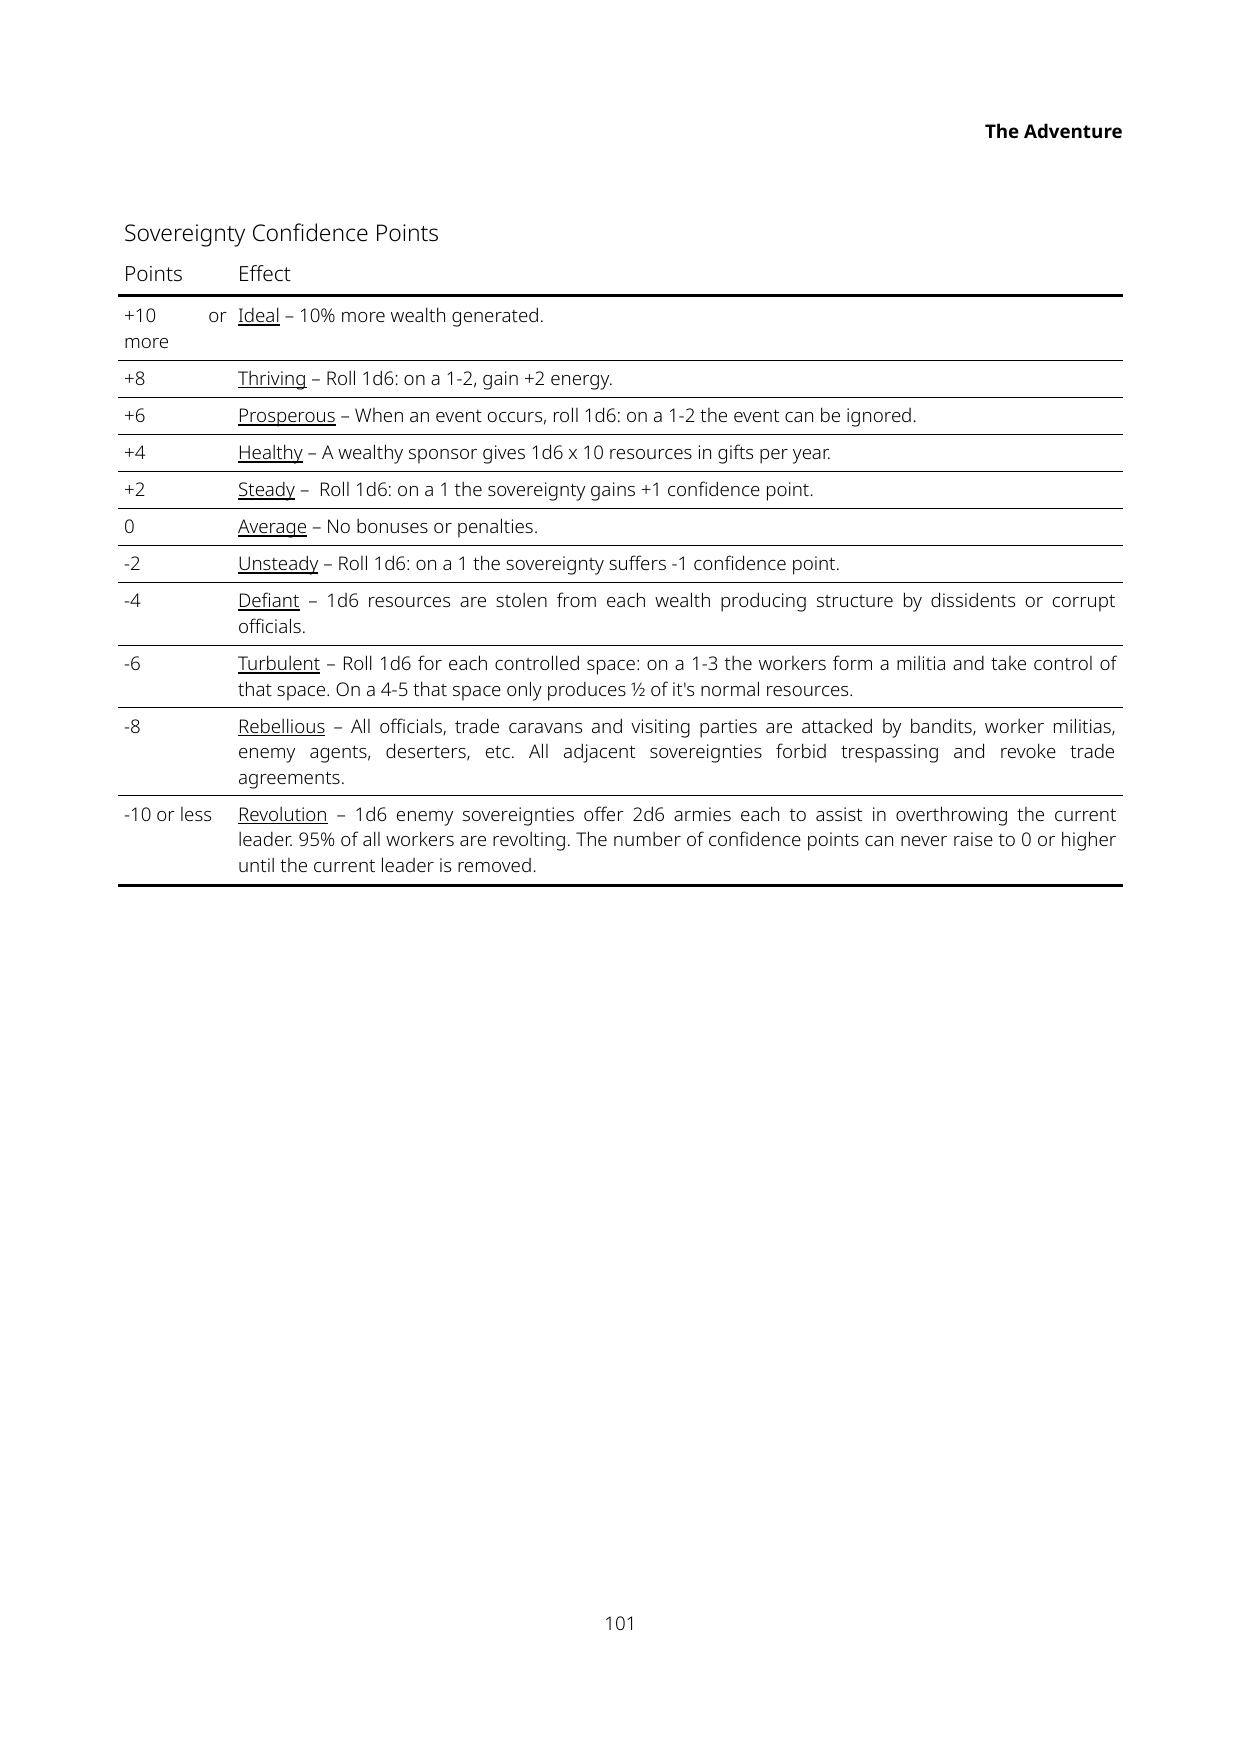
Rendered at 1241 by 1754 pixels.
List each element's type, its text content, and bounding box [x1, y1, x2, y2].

table_header Sovereignty Confidence Points [118, 211, 1123, 254]
table_cell Points [118, 254, 232, 294]
table_cell -4 [118, 583, 232, 644]
table_cell Unsteady – Roll 1d6: on a 1 the sovereignty suffers -1 confidence point. [232, 546, 1123, 582]
table_cell +2 [118, 472, 232, 508]
table_cell +10 or more [118, 297, 232, 359]
table_cell Revolution – 1d6 enemy sovereignties offer 2d6 armies each to assist in overthrowing the current leader. 95% of all workers are revolting. The number of confidence points can never raise to 0 or higher until the current leader is removed. [232, 796, 1123, 883]
table_cell Rebellious – All officials, trade caravans and visiting parties are attacked by bandits, worker militias, enemy agents, deserters, etc. All adjacent sovereignties forbid trespassing and revoke trade agreements. [232, 708, 1123, 795]
table_cell Ideal – 10% more wealth generated. [232, 297, 1123, 359]
table_cell 0 [118, 509, 232, 545]
table_cell +4 [118, 435, 232, 471]
table_cell Thriving – Roll 1d6: on a 1-2, gain +2 energy. [232, 361, 1123, 397]
table_cell +6 [118, 398, 232, 434]
table_cell Effect [232, 254, 1123, 294]
table_cell -6 [118, 646, 232, 707]
table_cell Healthy – A wealthy sponsor gives 1d6 x 10 resources in gifts per year. [232, 435, 1123, 471]
table_cell -8 [118, 708, 232, 795]
table_cell Steady – Roll 1d6: on a 1 the sovereignty gains +1 confidence point. [232, 472, 1123, 508]
table_cell Defiant – 1d6 resources are stolen from each wealth producing structure by dissidents or corrupt officials. [232, 583, 1123, 644]
table_cell -2 [118, 546, 232, 582]
table_cell Average – No bonuses or penalties. [232, 509, 1123, 545]
table_cell +8 [118, 361, 232, 397]
table_cell Turbulent – Roll 1d6 for each controlled space: on a 1-3 the workers form a militia and take control of that space. On a 4-5 that space only produces ½ of it's normal resources. [232, 646, 1123, 707]
table_cell -10 or less [118, 796, 232, 883]
table_cell Prosperous – When an event occurs, roll 1d6: on a 1-2 the event can be ignored. [232, 398, 1123, 434]
